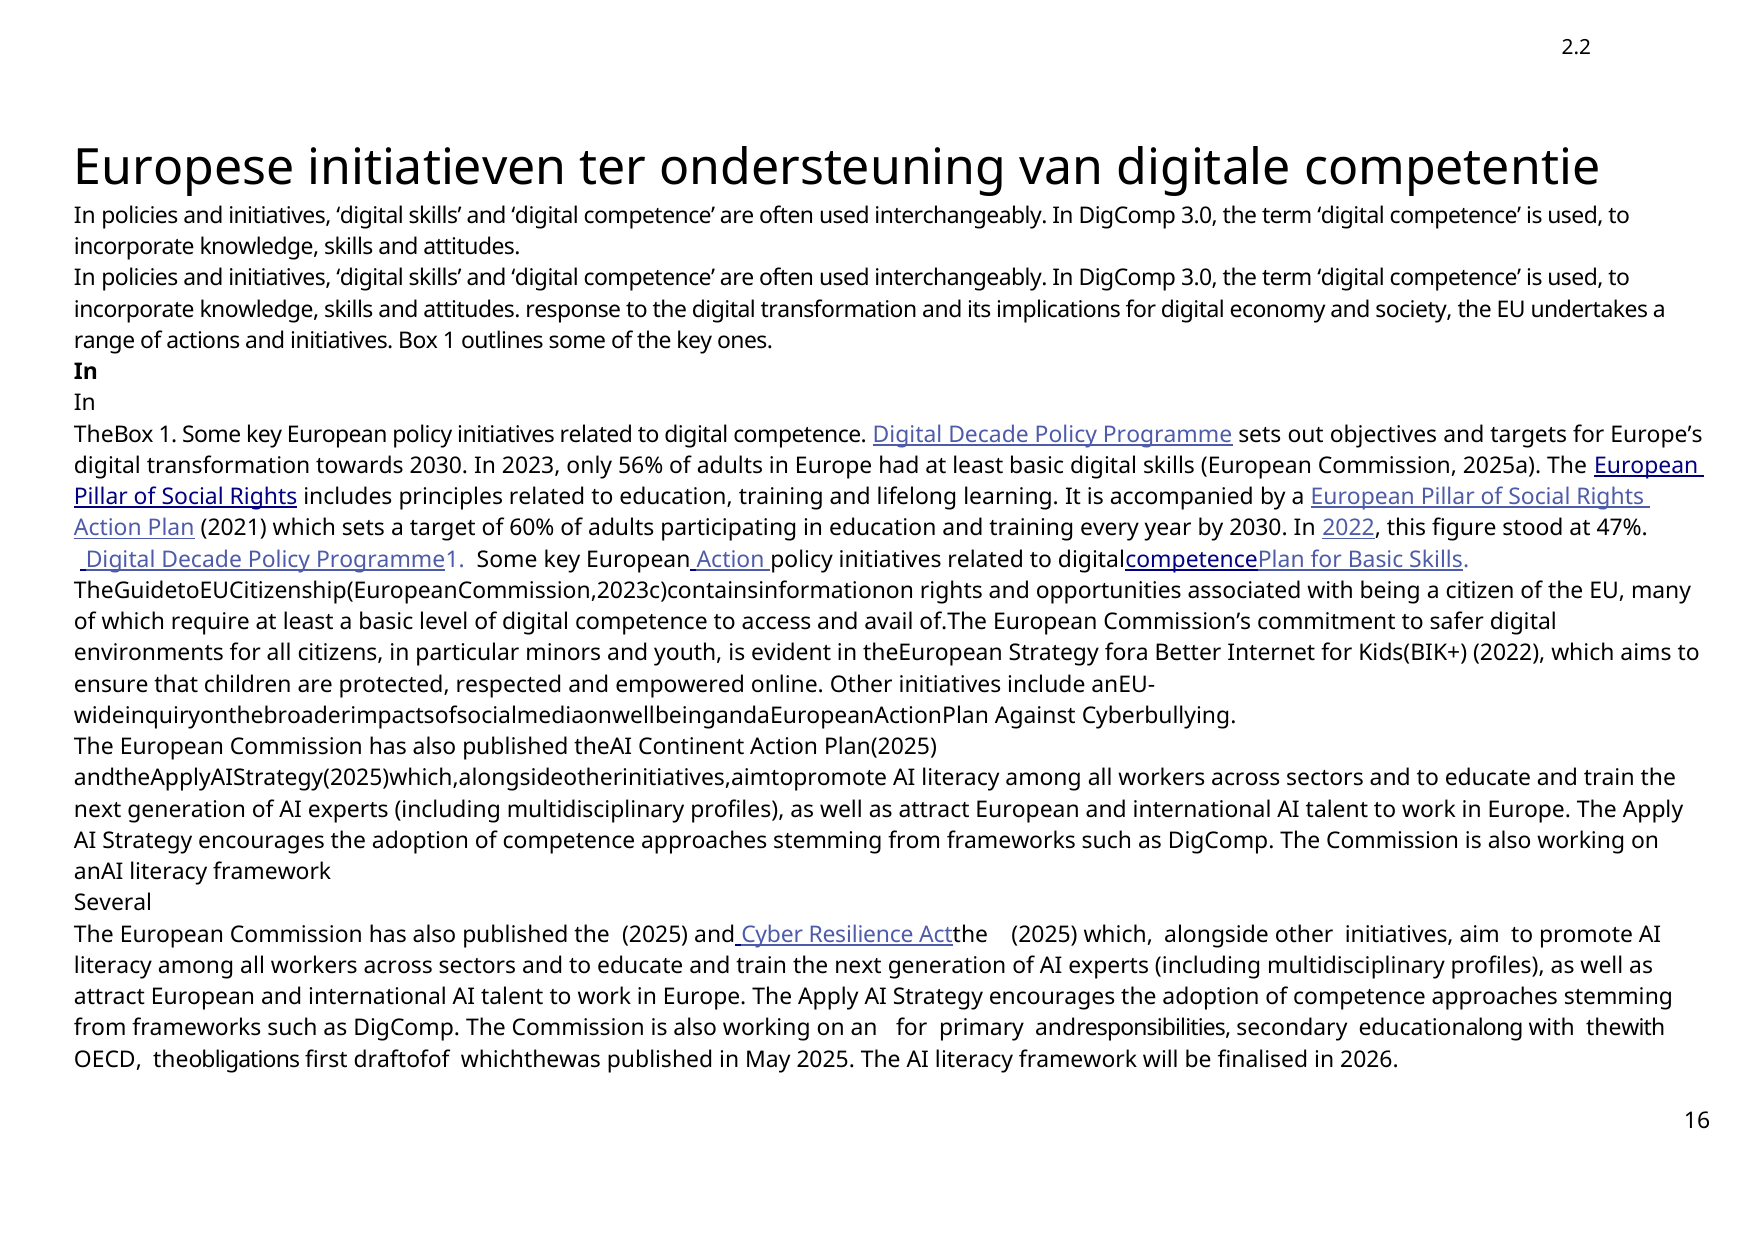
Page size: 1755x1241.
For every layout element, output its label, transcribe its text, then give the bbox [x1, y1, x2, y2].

subtitle Europese initiatieven ter ondersteuning van digitale competentie [74, 131, 1710, 199]
text In [74, 355, 1710, 386]
text In policies and initiatives, ‘digital skills’ and ‘digital competence’ are often used interchangeably. In DigComp 3.0, the term ‘digital competence’ is used, to incorporate knowledge, skills and attitudes. response to the digital transformation and its implications for digital economy and society, the EU undertakes a range of actions and initiatives. Box 1 outlines some of the key ones. [74, 261, 1710, 355]
text The European Commission has also published theAI Continent Action Plan(2025) andtheApplyAIStrategy(2025)which,alongsideotherinitiatives,aimtopromote AI literacy among all workers across sectors and to educate and train the next generation of AI experts (including multidisciplinary profiles), as well as attract European and international AI talent to work in Europe. The Apply AI Strategy encourages the adoption of competence approaches stemming from frameworks such as DigComp. The Commission is also working on anAI literacy framework [74, 730, 1710, 886]
text In [74, 386, 1710, 418]
text The European Commission has also published the (2025) and Cyber Resilience Actthe (2025) which, alongside other initiatives, aim to promote AI literacy among all workers across sectors and to educate and train the next generation of AI experts (including multidisciplinary profiles), as well as attract European and international AI talent to work in Europe. The Apply AI Strategy encourages the adoption of competence approaches stemming from frameworks such as DigComp. The Commission is also working on an for primary andresponsibilities, secondary educationalong with thewith OECD, theobligations first draftofof whichthewas published in May 2025. The AI literacy framework will be finalised in 2026. [74, 918, 1710, 1074]
text Several [74, 886, 1710, 918]
text TheGuidetoEUCitizenship(EuropeanCommission,2023c)containsinformationon rights and opportunities associated with being a citizen of the EU, many of which require at least a basic level of digital competence to access and avail of.The European Commission’s commitment to safer digital environments for all citizens, in particular minors and youth, is evident in theEuropean Strategy fora Better Internet for Kids(BIK+) (2022), which aims to ensure that children are protected, respected and empowered online. Other initiatives include anEU-wideinquiryonthebroaderimpactsofsocialmediaonwellbeingandaEuropeanActionPlan Against Cyberbullying. [74, 574, 1710, 730]
text In policies and initiatives, ‘digital skills’ and ‘digital competence’ are often used interchangeably. In DigComp 3.0, the term ‘digital competence’ is used, to incorporate knowledge, skills and attitudes. [74, 199, 1710, 261]
text Digital Decade Policy Programme1. Some key European Action policy initiatives related to digitalcompetencePlan for Basic Skills. [74, 543, 1710, 574]
text TheBox 1. Some key European policy initiatives related to digital competence. Digital Decade Policy Programme sets out objectives and targets for Europe’s digital transformation towards 2030. In 2023, only 56% of adults in Europe had at least basic digital skills (European Commission, 2025a). The European Pillar of Social Rights includes principles related to education, training and lifelong learning. It is accompanied by a European Pillar of Social Rights Action Plan (2021) which sets a target of 60% of adults participating in education and training every year by 2030. In 2022, this figure stood at 47%. [74, 418, 1710, 543]
